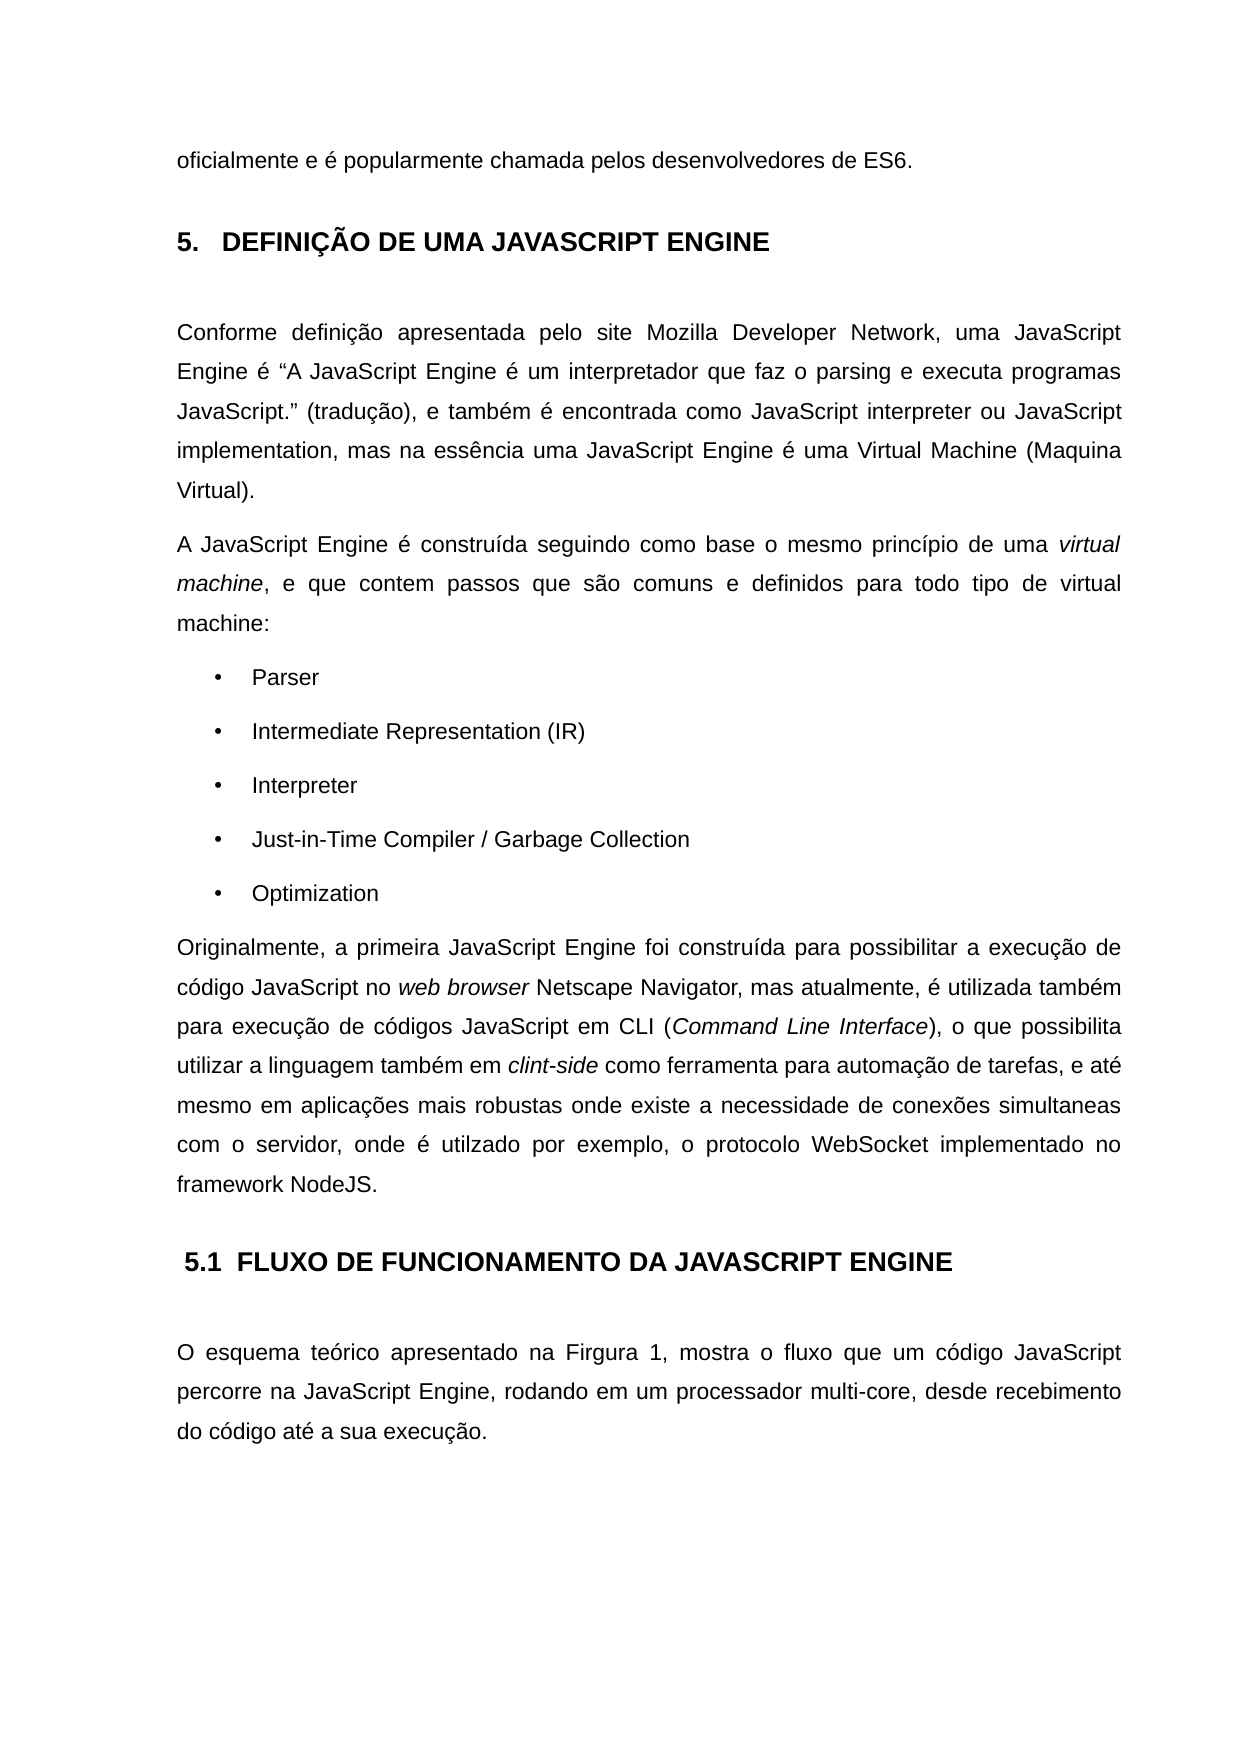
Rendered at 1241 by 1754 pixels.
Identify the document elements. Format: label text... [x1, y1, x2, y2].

list Parser [214, 664, 1122, 690]
list Just-in-Time Compiler / Garbage Collection [214, 826, 1122, 852]
subtitle FLUXO DE FUNCIONAMENTO DA JAVASCRIPT ENGINE [177, 1246, 1122, 1277]
text Conforme definição apresentada pelo site Mozilla Developer Network, uma JavaScript Engine é “A JavaScript Engine é um interpretador que faz o parsing e executa programas JavaScript.” (tradução), e também é encontrada como JavaScript interpreter ou JavaScript implementation, mas na essência uma JavaScript Engine é uma Virtual Machine (Maquina Virtual). [177, 319, 1122, 503]
text oficialmente e é popularmente chamada pelos desenvolvedores de ES6. [177, 147, 1122, 173]
list Interpreter [214, 772, 1122, 798]
text Originalmente, a primeira JavaScript Engine foi construída para possibilitar a execução de código JavaScript no web browser Netscape Navigator, mas atualmente, é utilizada também para execução de códigos JavaScript em CLI (Command Line Interface), o que possibilita utilizar a linguagem também em clint-side como ferramenta para automação de tarefas, e até mesmo em aplicações mais robustas onde existe a necessidade de conexões simultaneas com o servidor, onde é utilzado por exemplo, o protocolo WebSocket implementado no framework NodeJS. [177, 934, 1122, 1197]
text O esquema teórico apresentado na Firgura 1, mostra o fluxo que um código JavaScript percorre na JavaScript Engine, rodando em um processador multi-core, desde recebimento do código até a sua execução. [177, 1339, 1122, 1444]
list Intermediate Representation (IR) [214, 718, 1122, 744]
subtitle DEFINIÇÃO DE UMA JAVASCRIPT ENGINE [177, 226, 1122, 257]
list Optimization [214, 880, 1122, 906]
text A JavaScript Engine é construída seguindo como base o mesmo princípio de uma virtual machine, e que contem passos que são comuns e definidos para todo tipo de virtual machine: [177, 531, 1122, 636]
